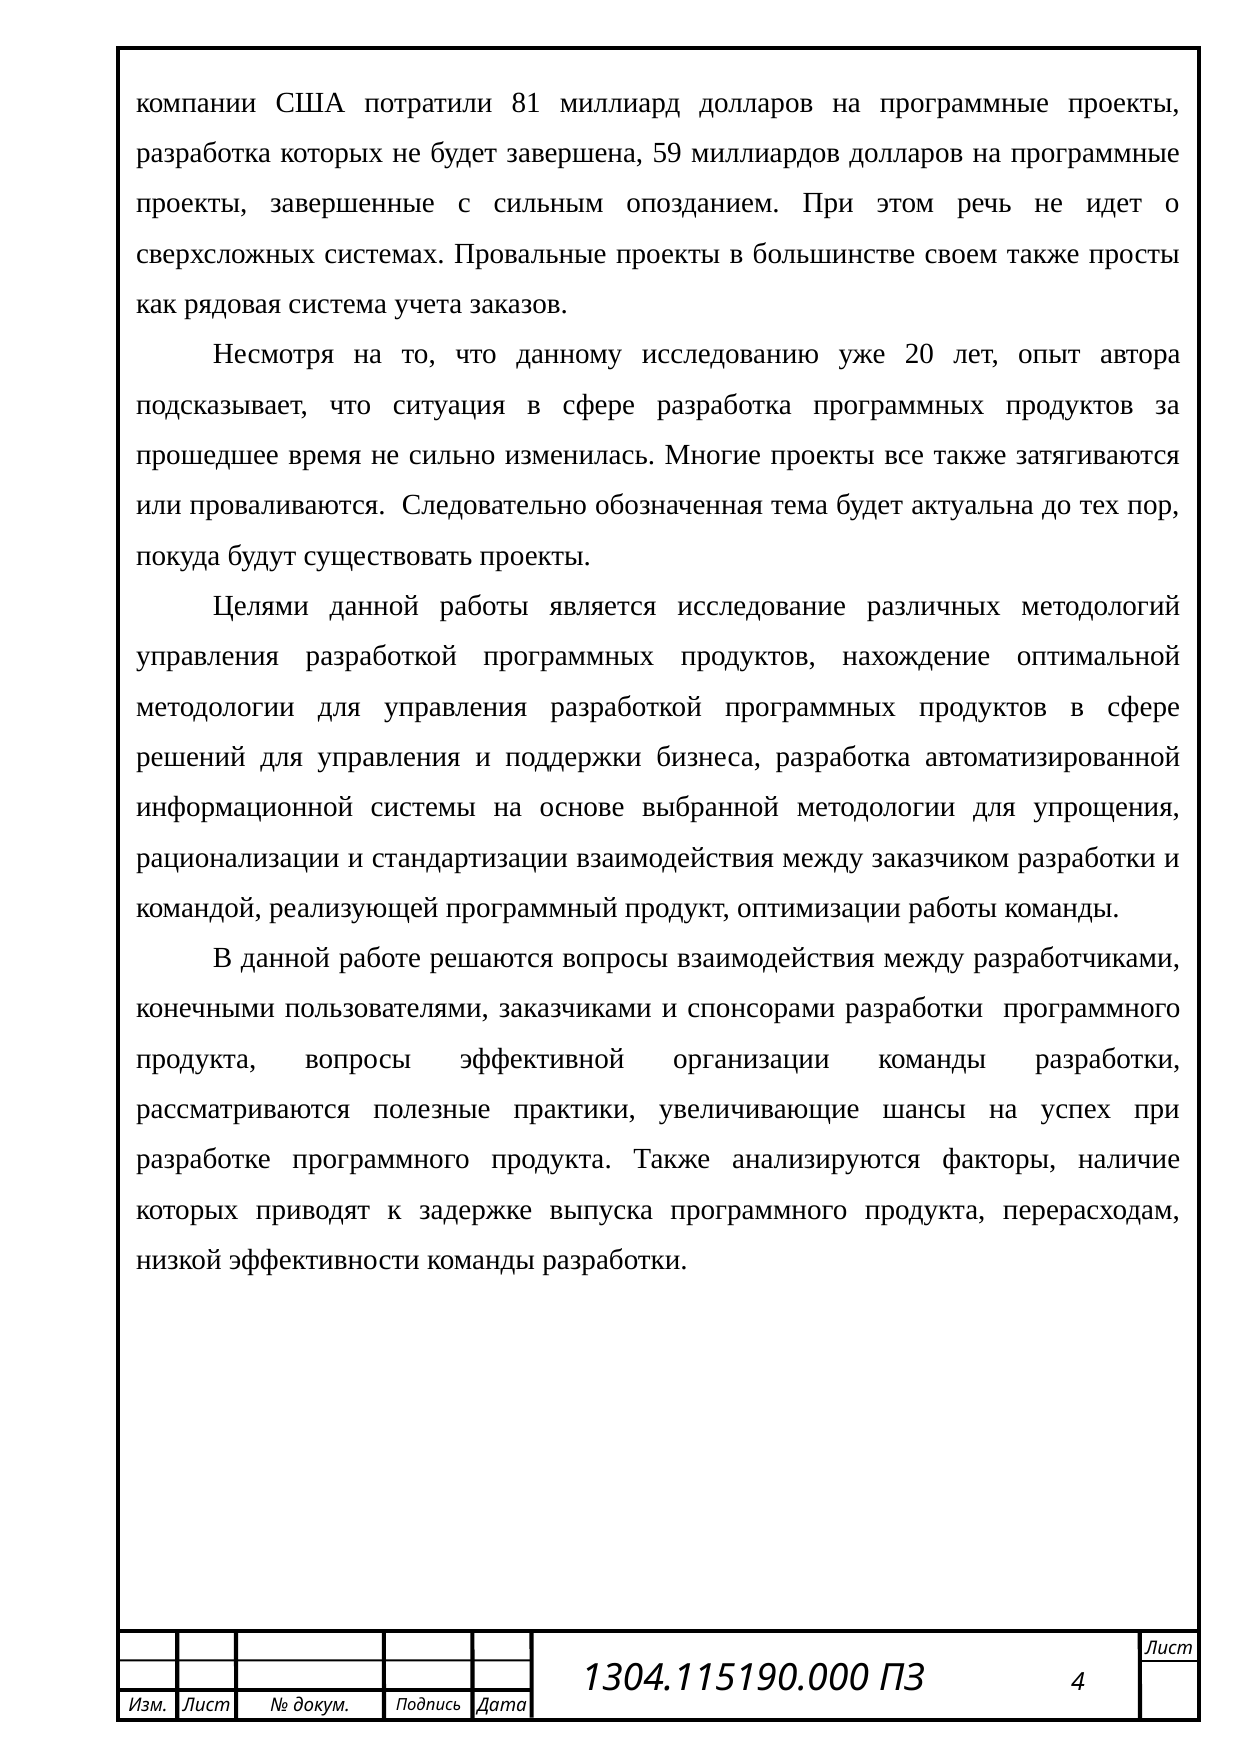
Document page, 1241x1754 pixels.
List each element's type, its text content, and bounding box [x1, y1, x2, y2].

text компании США потратили 81 миллиард долларов на программные проекты, разработка которых не будет завершена, 59 миллиардов долларов на программные проекты, завершенные с сильным опозданием. При этом речь не идет о сверхсложных системах. Провальные проекты в большинстве своем также просты как рядовая система учета заказов. [136, 85, 1181, 320]
text В данной работе решаются вопросы взаимодействия между разработчиками, конечными пользователями, заказчиками и спонсорами разработки программного продукта, вопросы эффективной организации команды разработки, рассматриваются полезные практики, увеличивающие шансы на успех при разработке программного продукта. Также анализируются факторы, наличие которых приводят к задержке выпуска программного продукта, перерасходам, низкой эффективности команды разработки. [136, 940, 1181, 1276]
text Целями данной работы является исследование различных методологий управления разработкой программных продуктов, нахождение оптимальной методологии для управления разработкой программных продуктов в сфере решений для управления и поддержки бизнеса, разработка автоматизированной информационной системы на основе выбранной методологии для упрощения, рационализации и стандартизации взаимодействия между заказчиком разработки и командой, реализующей программный продукт, оптимизации работы команды. [136, 588, 1181, 923]
text Несмотря на то, что данному исследованию уже 20 лет, опыт автора подсказывает, что ситуация в сфере разработка программных продуктов за прошедшее время не сильно изменилась. Многие проекты все также затягиваются или проваливаются. Следовательно обозначенная тема будет актуальна до тех пор, покуда будут существовать проекты. [136, 337, 1181, 571]
